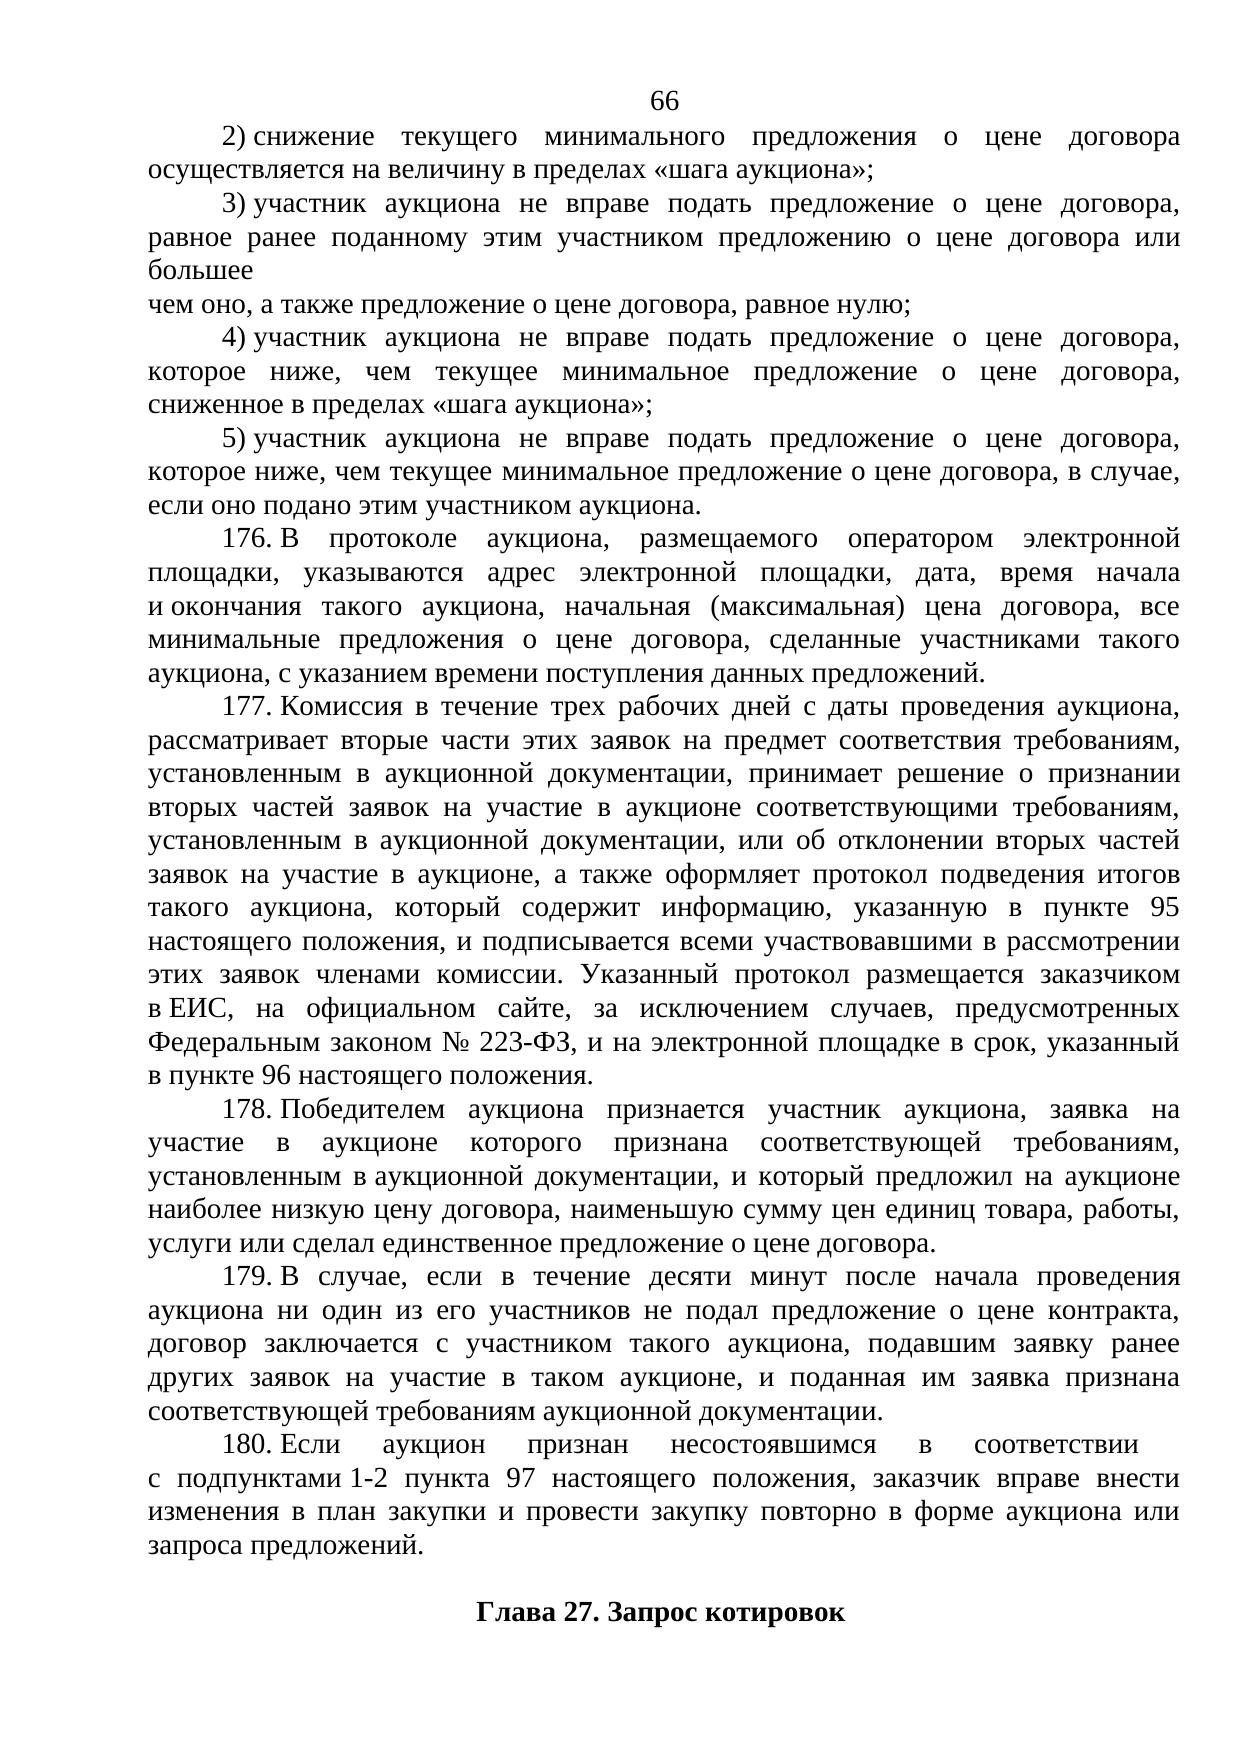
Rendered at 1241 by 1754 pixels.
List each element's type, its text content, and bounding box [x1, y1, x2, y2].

text Глава 27. Запрос котировок [148, 1594, 1181, 1627]
text 3) участник аукциона не вправе подать предложение о цене договора, равное ранее поданному этим участником предложению о цене договора или большее чем оно, а также предложение о цене договора, равное нулю; [148, 185, 1181, 319]
text 178. Победителем аукциона признается участник аукциона, заявка на участие в аукционе которого признана соответствующей требованиям, установленным в аукционной документации, и который предложил на аукционе наиболее низкую цену договора, наименьшую сумму цен единиц товара, работы, услуги или сделал единственное предложение о цене договора. [148, 1091, 1181, 1258]
text 176. В протоколе аукциона, размещаемого оператором электронной площадки, указываются адрес электронной площадки, дата, время начала и окончания такого аукциона, начальная (максимальная) цена договора, все минимальные предложения о цене договора, сделанные участниками такого аукциона, с указанием времени поступления данных предложений. [148, 521, 1181, 688]
text 2) снижение текущего минимального предложения о цене договора осуществляется на величину в пределах «шага аукциона»; [148, 118, 1181, 185]
text 5) участник аукциона не вправе подать предложение о цене договора, которое ниже, чем текущее минимальное предложение о цене договора, в случае, если оно подано этим участником аукциона. [148, 420, 1181, 521]
text 180. Если аукцион признан несостоявшимся в соответствии с подпунктами 1-2 пункта 97 настоящего положения, заказчик вправе внести изменения в план закупки и провести закупку повторно в форме аукциона или запроса предложений. [148, 1426, 1181, 1560]
text 177. Комиссия в течение трех рабочих дней с даты проведения аукциона, рассматривает вторые части этих заявок на предмет соответствия требованиям, установленным в аукционной документации, принимает решение о признании вторых частей заявок на участие в аукционе соответствующими требованиям, установленным в аукционной документации, или об отклонении вторых частей заявок на участие в аукционе, а также оформляет протокол подведения итогов такого аукциона, который содержит информацию, указанную в пункте 95 настоящего положения, и подписывается всеми участвовавшими в рассмотрении этих заявок членами комиссии. Указанный протокол размещается заказчиком в ЕИС, на официальном сайте, за исключением случаев, предусмотренных Федеральным законом № 223-ФЗ, и на электронной площадке в срок, указанный в пункте 96 настоящего положения. [148, 688, 1181, 1091]
text 179. В случае, если в течение десяти минут после начала проведения аукциона ни один из его участников не подал предложение о цене контракта, договор заключается с участником такого аукциона, подавшим заявку ранее других заявок на участие в таком аукционе, и поданная им заявка признана соответствующей требованиям аукционной документации. [148, 1258, 1181, 1426]
text 4) участник аукциона не вправе подать предложение о цене договора, которое ниже, чем текущее минимальное предложение о цене договора, сниженное в пределах «шага аукциона»; [148, 319, 1181, 420]
